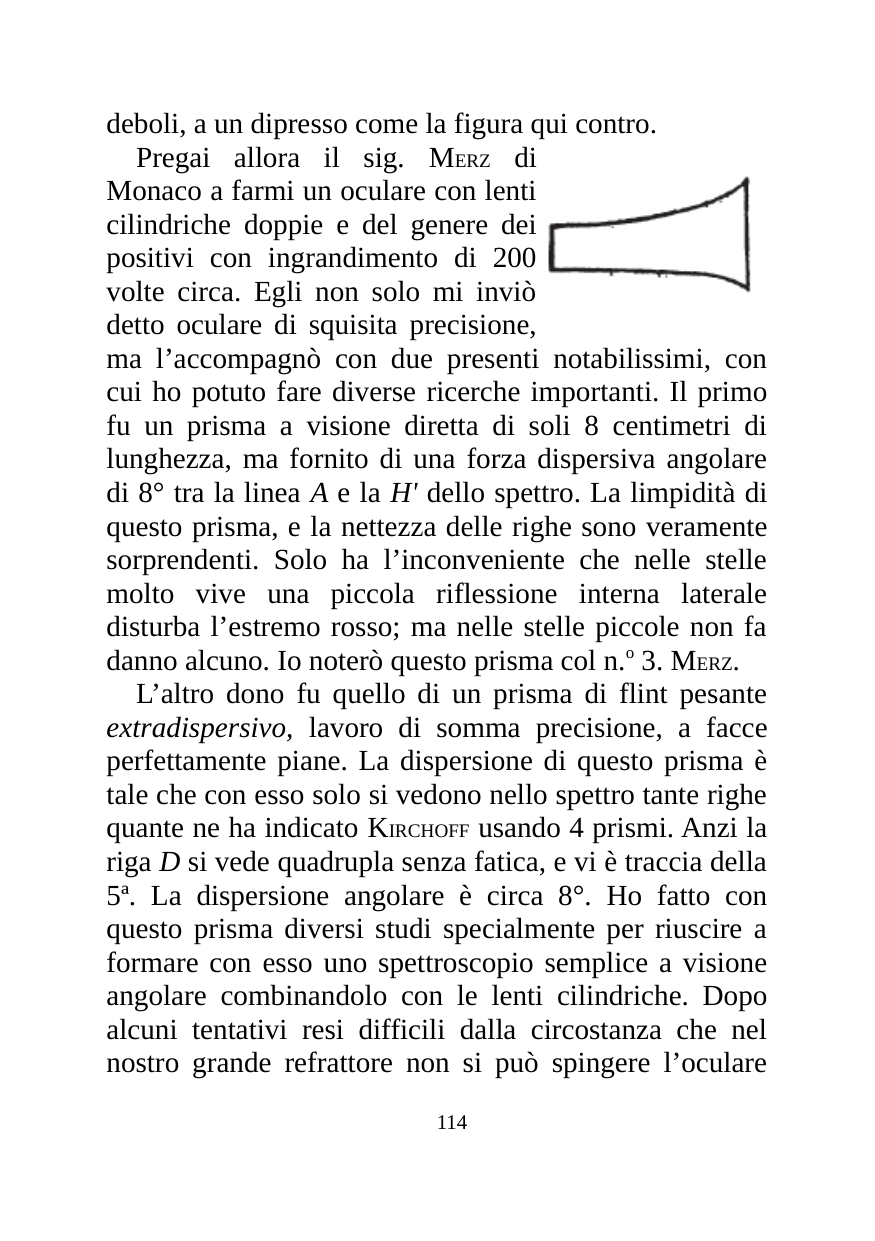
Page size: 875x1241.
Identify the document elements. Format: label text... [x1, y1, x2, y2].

text L’altro dono fu quello di un prisma di flint pesante extradispersivo, lavoro di somma precisione, a facce perfettamente piane. La dispersione di questo prisma è tale che con esso solo si vedono nello spettro tante righe quante ne ha indicato Kirchoff usando 4 prismi. Anzi la riga D si vede quadrupla senza fatica, e vi è traccia della 5ª. La dispersione angolare è circa 8°. Ho fatto con questo prisma diversi studi specialmente per riuscire a formare con esso uno spettroscopio semplice a visione angolare combinandolo con le lenti cilindriche. Dopo alcuni tentativi resi difficili dalla circostanza che nel nostro grande refrattore non si può spingere l’oculare [106, 676, 768, 1079]
text deboli, a un dipresso come la figura qui contro. [106, 106, 768, 140]
text Pregai allora il sig. Merz di Monaco a farmi un oculare con lenti cilindriche doppie e del genere dei positivi con ingrandimento di 200 volte circa. Egli non solo mi inviò detto oculare di squisita precisione, ma l’accompagnò con due presenti notabilissimi, con cui ho potuto fare diverse ricerche importanti. Il primo fu un prisma a visione diretta di soli 8 centimetri di lunghezza, ma fornito di una forza dispersiva angolare di 8° tra la linea A e la H' dello spettro. La limpidità di questo prisma, e la nettezza delle righe sono veramente sorprendenti. Solo ha l’inconveniente che nelle stelle molto vive una piccola riflessione interna laterale disturba l’estremo rosso; ma nelle stelle piccole non fa danno alcuno. Io noterò questo prisma col n.o 3. Merz. [106, 140, 768, 676]
